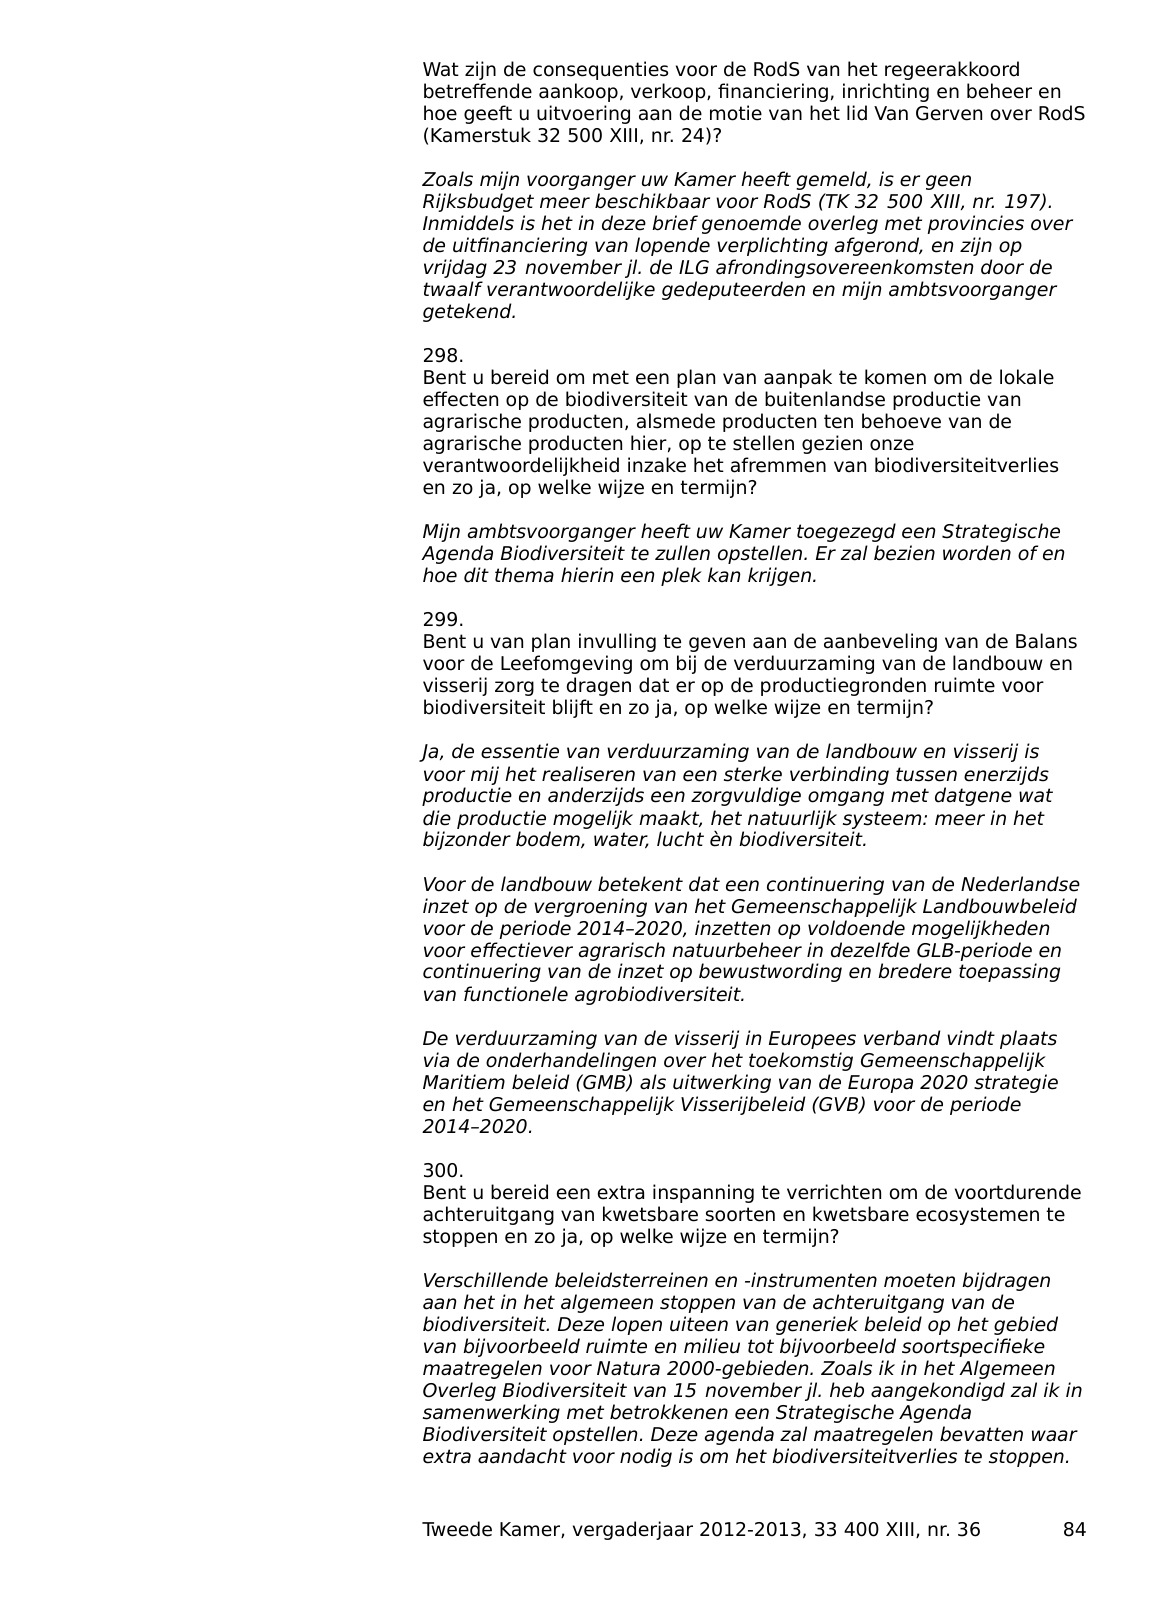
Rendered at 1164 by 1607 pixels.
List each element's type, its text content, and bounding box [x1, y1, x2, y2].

text Wat zijn de consequenties voor de RodS van het regeerakkoord betreffende aankoop, verkoop, financiering, inrichting en beheer en hoe geeft u uitvoering aan de motie van het lid Van Gerven over RodS (Kamerstuk 32 500 XIII, nr. 24)? [422, 59, 1087, 147]
text 300. [422, 1160, 1087, 1182]
text 299. [422, 609, 1087, 631]
text Zoals mijn voorganger uw Kamer heeft gemeld, is er geen Rijksbudget meer beschikbaar voor RodS (TK 32 500 XIII, nr. 197). Inmiddels is het in deze brief genoemde overleg met provincies over de uitfinanciering van lopende verplichting afgerond, en zijn op vrijdag 23 november jl. de ILG afrondingsovereenkomsten door de twaalf verantwoordelijke gedeputeerden en mijn ambtsvoorganger getekend. [422, 169, 1087, 323]
text De verduurzaming van de visserij in Europees verband vindt plaats via de onderhandelingen over het toekomstig Gemeenschappelijk Maritiem beleid (GMB) als uitwerking van de Europa 2020 strategie en het Gemeenschappelijk Visserijbeleid (GVB) voor de periode 2014–2020. [422, 1028, 1087, 1137]
text Bent u van plan invulling te geven aan de aanbeveling van de Balans voor de Leefomgeving om bij de verduurzaming van de landbouw en visserij zorg te dragen dat er op de productiegronden ruimte voor biodiversiteit blijft en zo ja, op welke wijze en termijn? [422, 631, 1087, 719]
text Verschillende beleidsterreinen en -instrumenten moeten bijdragen aan het in het algemeen stoppen van de achteruitgang van de biodiversiteit. Deze lopen uiteen van generiek beleid op het gebied van bijvoorbeeld ruimte en milieu tot bijvoorbeeld soortspecifieke maatregelen voor Natura 2000-gebieden. Zoals ik in het Algemeen Overleg Biodiversiteit van 15 november jl. heb aangekondigd zal ik in samenwerking met betrokkenen een Strategische Agenda Biodiversiteit opstellen. Deze agenda zal maatregelen bevatten waar extra aandacht voor nodig is om het biodiversiteitverlies te stoppen. [422, 1270, 1087, 1468]
text Bent u bereid om met een plan van aanpak te komen om de lokale effecten op de biodiversiteit van de buitenlandse productie van agrarische producten, alsmede producten ten behoeve van de agrarische producten hier, op te stellen gezien onze verantwoordelijkheid inzake het afremmen van biodiversiteitverlies en zo ja, op welke wijze en termijn? [422, 367, 1087, 499]
text Ja, de essentie van verduurzaming van de landbouw en visserij is voor mij het realiseren van een sterke verbinding tussen enerzijds productie en anderzijds een zorgvuldige omgang met datgene wat die productie mogelijk maakt, het natuurlijk systeem: meer in het bijzonder bodem, water, lucht èn biodiversiteit. [422, 741, 1087, 851]
text 298. [422, 345, 1087, 367]
text Bent u bereid een extra inspanning te verrichten om de voortdurende achteruitgang van kwetsbare soorten en kwetsbare ecosystemen te stoppen en zo ja, op welke wijze en termijn? [422, 1182, 1087, 1248]
text Voor de landbouw betekent dat een continuering van de Nederlandse inzet op de vergroening van het Gemeenschappelijk Landbouwbeleid voor de periode 2014–2020, inzetten op voldoende mogelijkheden voor effectiever agrarisch natuurbeheer in dezelfde GLB-periode en continuering van de inzet op bewustwording en bredere toepassing van functionele agrobiodiversiteit. [422, 873, 1087, 1005]
text Mijn ambtsvoorganger heeft uw Kamer toegezegd een Strategische Agenda Biodiversiteit te zullen opstellen. Er zal bezien worden of en hoe dit thema hierin een plek kan krijgen. [422, 521, 1087, 587]
